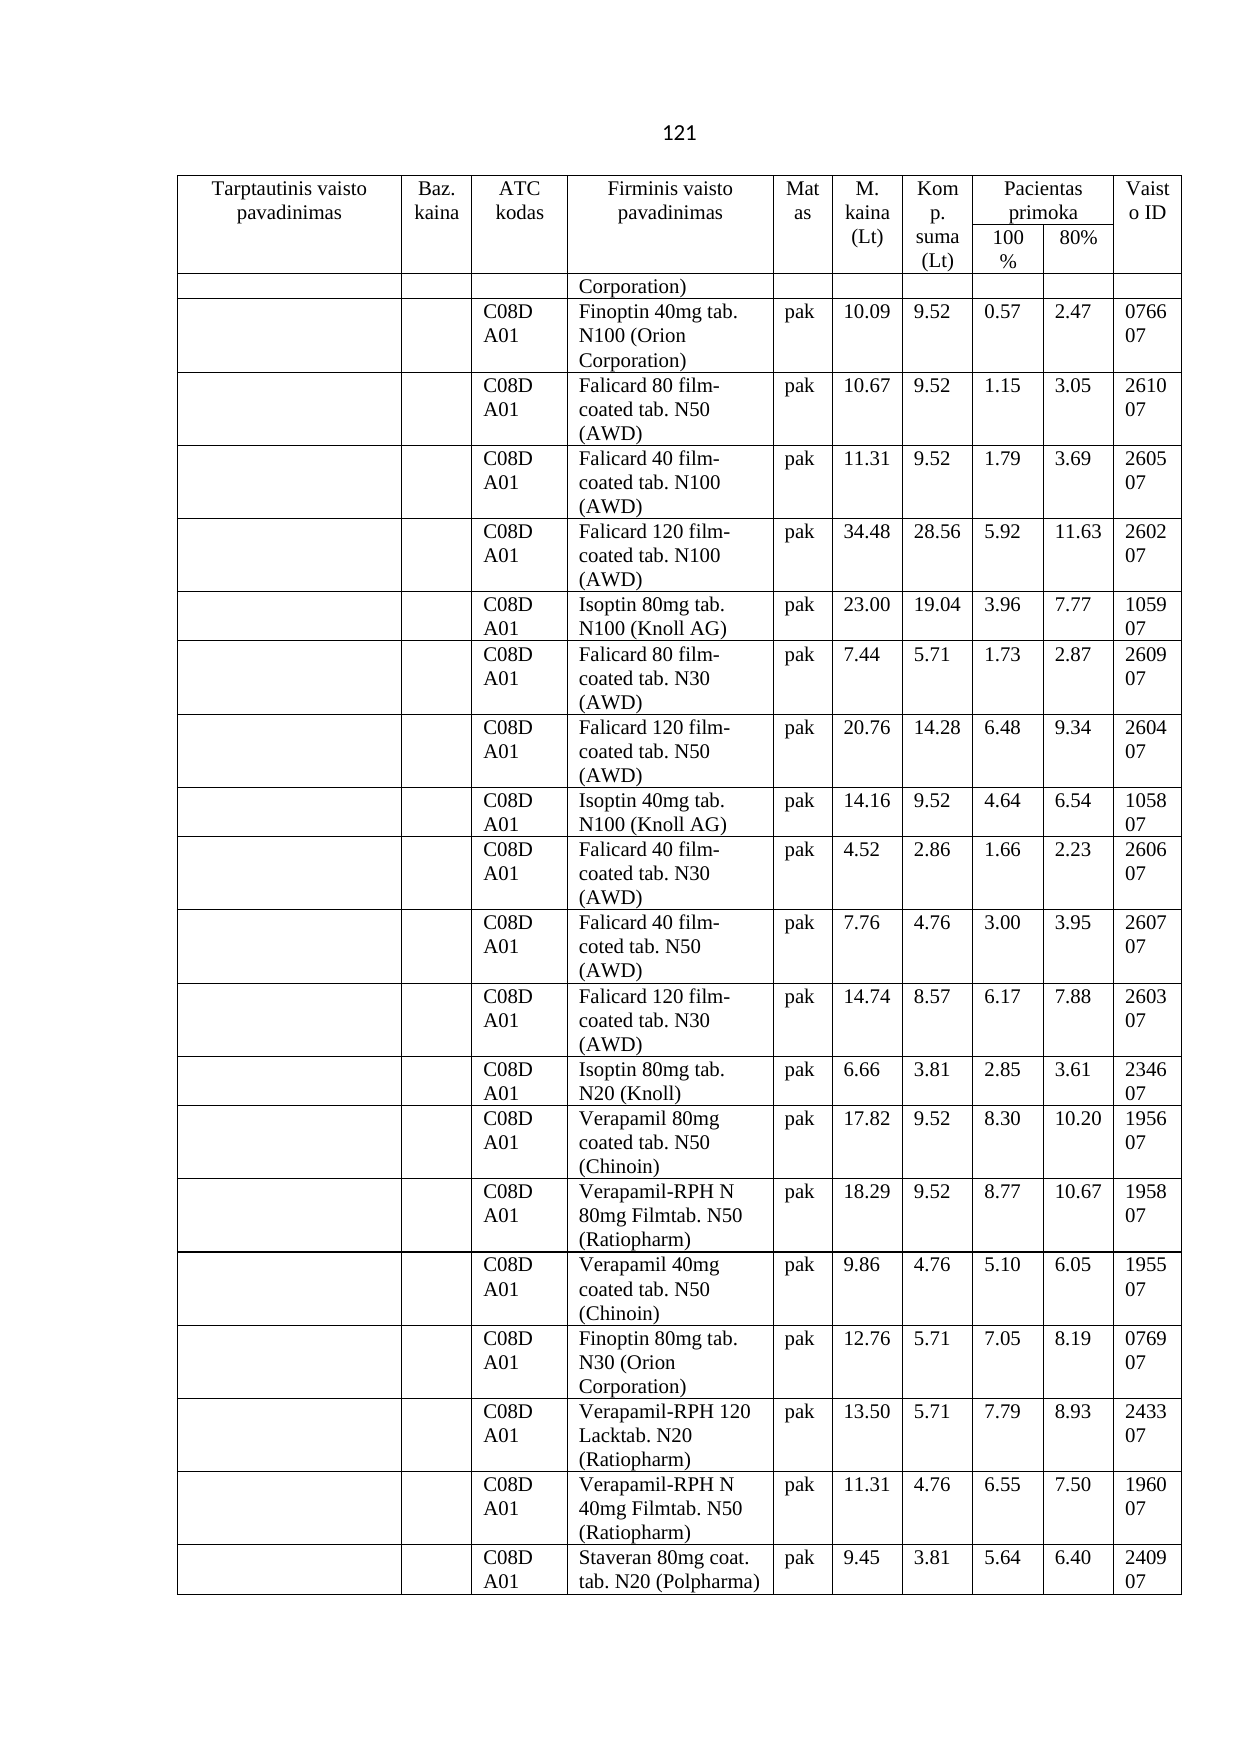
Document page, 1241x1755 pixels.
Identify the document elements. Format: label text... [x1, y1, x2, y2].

table_cell [402, 446, 471, 518]
table_cell 9.52 [903, 1106, 972, 1178]
table_cell 3.05 [1044, 373, 1113, 445]
table_cell [178, 519, 401, 591]
table_cell 6.17 [973, 984, 1043, 1056]
table_cell [178, 641, 401, 714]
table_cell 14.28 [903, 715, 972, 787]
table_cell 3.81 [903, 1545, 972, 1593]
table_cell 10.09 [833, 299, 902, 372]
table_header ATC kodas [472, 176, 567, 273]
table_cell Corporation) [568, 274, 773, 298]
table_cell Falicard 80 film-coated tab. N50 (AWD) [568, 373, 773, 445]
table_cell 8.30 [973, 1106, 1043, 1178]
table_cell [402, 1399, 471, 1471]
table_cell [833, 274, 902, 298]
table_cell 2.85 [973, 1057, 1043, 1105]
table_cell pak [774, 1472, 832, 1544]
table_cell [402, 1253, 471, 1324]
table_cell [903, 274, 972, 298]
table_cell Verapamil 80mg coated tab. N50 (Chinoin) [568, 1106, 773, 1178]
table_cell 260407 [1114, 715, 1181, 787]
table_cell 14.16 [833, 788, 902, 836]
table_cell 260207 [1114, 519, 1181, 591]
table_cell 7.44 [833, 641, 902, 714]
table_cell 11.31 [833, 1472, 902, 1544]
table_cell [402, 910, 471, 982]
table_cell pak [774, 788, 832, 836]
table_cell C08D A01 [472, 299, 567, 372]
table_cell [178, 984, 401, 1056]
table_cell 9.52 [903, 373, 972, 445]
table_cell [178, 446, 401, 518]
table_cell 18.29 [833, 1179, 902, 1251]
table_cell 11.63 [1044, 519, 1113, 591]
table_cell Isoptin 80mg tab. N100 (Knoll AG) [568, 592, 773, 640]
table_cell C08D A01 [472, 519, 567, 591]
table_cell 195507 [1114, 1253, 1181, 1324]
table_cell 34.48 [833, 519, 902, 591]
table_cell 3.81 [903, 1057, 972, 1105]
table_cell 3.61 [1044, 1057, 1113, 1105]
table_cell pak [774, 1179, 832, 1251]
table_cell 2.86 [903, 837, 972, 909]
table_cell 6.05 [1044, 1253, 1113, 1324]
table_cell 5.71 [903, 1326, 972, 1398]
table_cell 260607 [1114, 837, 1181, 909]
table_cell Falicard 40 film-coated tab. N30 (AWD) [568, 837, 773, 909]
table_cell 8.57 [903, 984, 972, 1056]
table_cell [402, 715, 471, 787]
table_cell 10.67 [1044, 1179, 1113, 1251]
table_cell [402, 519, 471, 591]
table_header M. kaina (Lt) [833, 176, 902, 273]
table_cell pak [774, 519, 832, 591]
table_cell 2.47 [1044, 299, 1113, 372]
table_cell 7.50 [1044, 1472, 1113, 1544]
table_cell [973, 274, 1043, 298]
table_cell C08D A01 [472, 1253, 567, 1324]
table_cell 5.71 [903, 1399, 972, 1471]
table_cell C08D A01 [472, 1326, 567, 1398]
table_cell [402, 1106, 471, 1178]
table_cell pak [774, 641, 832, 714]
table_cell Verapamil-RPH 120 Lacktab. N20 (Ratiopharm) [568, 1399, 773, 1471]
table_cell 7.76 [833, 910, 902, 982]
table_cell Staveran 80mg coat. tab. N20 (Polpharma) [568, 1545, 773, 1593]
table_cell 9.52 [903, 1179, 972, 1251]
table_cell [1044, 274, 1113, 298]
table_cell 5.10 [973, 1253, 1043, 1324]
table_cell [402, 641, 471, 714]
table_cell 9.45 [833, 1545, 902, 1593]
table_cell pak [774, 373, 832, 445]
table_cell 7.05 [973, 1326, 1043, 1398]
table_cell C08D A01 [472, 1399, 567, 1471]
table_cell 28.56 [903, 519, 972, 591]
table_cell 261007 [1114, 373, 1181, 445]
table_cell [472, 274, 567, 298]
table_cell C08D A01 [472, 592, 567, 640]
table_cell pak [774, 1326, 832, 1398]
table_cell [402, 837, 471, 909]
table_cell [178, 910, 401, 982]
table_header Firminis vaisto pavadinimas [568, 176, 773, 273]
table_cell 9.52 [903, 788, 972, 836]
table_cell 2.87 [1044, 641, 1113, 714]
table_header Baz. kaina [402, 176, 471, 273]
table_cell 076907 [1114, 1326, 1181, 1398]
table_cell Verapamil 40mg coated tab. N50 (Chinoin) [568, 1253, 773, 1324]
table_cell pak [774, 1399, 832, 1471]
table_cell 260507 [1114, 446, 1181, 518]
table_cell 6.54 [1044, 788, 1113, 836]
table_cell [178, 1545, 401, 1593]
table_cell 80% [1044, 225, 1113, 273]
table_cell Finoptin 80mg tab. N30 (Orion Corporation) [568, 1326, 773, 1398]
table_cell 3.96 [973, 592, 1043, 640]
table_cell C08D A01 [472, 910, 567, 982]
table_cell C08D A01 [472, 641, 567, 714]
table_cell [402, 788, 471, 836]
table_cell 9.86 [833, 1253, 902, 1324]
table_cell 1.79 [973, 446, 1043, 518]
table_cell C08D A01 [472, 1545, 567, 1593]
table_cell 6.55 [973, 1472, 1043, 1544]
table_cell 8.93 [1044, 1399, 1113, 1471]
table_cell 234607 [1114, 1057, 1181, 1105]
table_header Komp. suma (Lt) [903, 176, 972, 273]
table_cell Falicard 40 film-coted tab. N50 (AWD) [568, 910, 773, 982]
table_cell Falicard 120 film-coated tab. N100 (AWD) [568, 519, 773, 591]
table_cell [178, 715, 401, 787]
table_cell [402, 592, 471, 640]
table_cell 6.40 [1044, 1545, 1113, 1593]
table_cell [402, 299, 471, 372]
table_cell 9.34 [1044, 715, 1113, 787]
table_cell Isoptin 40mg tab. N100 (Knoll AG) [568, 788, 773, 836]
table_cell 4.76 [903, 1253, 972, 1324]
table_cell [178, 788, 401, 836]
table_cell 1.15 [973, 373, 1043, 445]
table_cell C08D A01 [472, 1179, 567, 1251]
table_cell [402, 1472, 471, 1544]
table_cell Verapamil-RPH N 40mg Filmtab. N50 (Ratiopharm) [568, 1472, 773, 1544]
table_cell 260907 [1114, 641, 1181, 714]
table_cell 14.74 [833, 984, 902, 1056]
table_cell 8.19 [1044, 1326, 1113, 1398]
table_cell 19.04 [903, 592, 972, 640]
table_cell [402, 373, 471, 445]
table_cell 11.31 [833, 446, 902, 518]
table_cell [178, 1106, 401, 1178]
table_cell C08D A01 [472, 715, 567, 787]
table_cell [178, 1253, 401, 1324]
table_cell 4.64 [973, 788, 1043, 836]
table_cell Isoptin 80mg tab. N20 (Knoll) [568, 1057, 773, 1105]
table_cell Falicard 120 film-coated tab. N30 (AWD) [568, 984, 773, 1056]
table_cell [178, 1179, 401, 1251]
table_cell [402, 1545, 471, 1593]
table_cell 5.71 [903, 641, 972, 714]
table_cell [774, 274, 832, 298]
table_cell C08D A01 [472, 1472, 567, 1544]
table_cell [402, 1057, 471, 1105]
table_cell [402, 1179, 471, 1251]
table_cell 195607 [1114, 1106, 1181, 1178]
table_cell C08D A01 [472, 1057, 567, 1105]
table_cell [178, 1472, 401, 1544]
table_cell 10.20 [1044, 1106, 1113, 1178]
table_cell 260707 [1114, 910, 1181, 982]
table_cell pak [774, 1253, 832, 1324]
table_cell [1114, 274, 1181, 298]
table_cell pak [774, 299, 832, 372]
table_cell [178, 274, 401, 298]
table_cell pak [774, 984, 832, 1056]
table_cell 076607 [1114, 299, 1181, 372]
table_cell C08D A01 [472, 837, 567, 909]
table_cell 13.50 [833, 1399, 902, 1471]
table_cell 20.76 [833, 715, 902, 787]
table_cell Falicard 40 film-coated tab. N100 (AWD) [568, 446, 773, 518]
table_cell 17.82 [833, 1106, 902, 1178]
table_cell 6.66 [833, 1057, 902, 1105]
table_cell 4.76 [903, 1472, 972, 1544]
table_cell [178, 1326, 401, 1398]
table_header Tarptautinis vaisto pavadinimas [178, 176, 401, 273]
table_cell Falicard 80 film-coated tab. N30 (AWD) [568, 641, 773, 714]
table_cell 196007 [1114, 1472, 1181, 1544]
table_cell pak [774, 592, 832, 640]
table_cell C08D A01 [472, 788, 567, 836]
table_cell 5.64 [973, 1545, 1043, 1593]
table_cell 3.95 [1044, 910, 1113, 982]
table_cell 23.00 [833, 592, 902, 640]
table_cell 4.76 [903, 910, 972, 982]
table_cell 5.92 [973, 519, 1043, 591]
table_cell C08D A01 [472, 984, 567, 1056]
table_cell C08D A01 [472, 1106, 567, 1178]
table_cell pak [774, 446, 832, 518]
table_cell 195807 [1114, 1179, 1181, 1251]
table_cell Verapamil-RPH N 80mg Filmtab. N50 (Ratiopharm) [568, 1179, 773, 1251]
table_cell [178, 299, 401, 372]
table_cell 4.52 [833, 837, 902, 909]
table_cell 12.76 [833, 1326, 902, 1398]
table_cell 1.73 [973, 641, 1043, 714]
table_cell 2.23 [1044, 837, 1113, 909]
table_cell 9.52 [903, 446, 972, 518]
table_cell 9.52 [903, 299, 972, 372]
table_cell 3.00 [973, 910, 1043, 982]
table_cell Finoptin 40mg tab. N100 (Orion Corporation) [568, 299, 773, 372]
table_cell 7.77 [1044, 592, 1113, 640]
table_cell pak [774, 715, 832, 787]
table_cell [178, 592, 401, 640]
table_cell 10.67 [833, 373, 902, 445]
table_cell [178, 373, 401, 445]
table_cell [178, 1399, 401, 1471]
table_cell 6.48 [973, 715, 1043, 787]
table_header Vaisto ID [1114, 176, 1181, 273]
table_cell 8.77 [973, 1179, 1043, 1251]
table_cell 0.57 [973, 299, 1043, 372]
table_cell 240907 [1114, 1545, 1181, 1593]
table_cell 105807 [1114, 788, 1181, 836]
table_cell pak [774, 1057, 832, 1105]
table_header Matas [774, 176, 832, 273]
table_cell 1.66 [973, 837, 1043, 909]
table_cell pak [774, 910, 832, 982]
table_cell Falicard 120 film-coated tab. N50 (AWD) [568, 715, 773, 787]
table_cell pak [774, 1106, 832, 1178]
table_cell 3.69 [1044, 446, 1113, 518]
table_cell 260307 [1114, 984, 1181, 1056]
table_cell pak [774, 1545, 832, 1593]
table_cell 7.79 [973, 1399, 1043, 1471]
table_cell [402, 984, 471, 1056]
table_cell [178, 837, 401, 909]
table_cell 100% [973, 225, 1043, 273]
table_cell 243307 [1114, 1399, 1181, 1471]
table_cell C08D A01 [472, 446, 567, 518]
table_cell 7.88 [1044, 984, 1113, 1056]
table_cell [178, 1057, 401, 1105]
table_cell pak [774, 837, 832, 909]
table_cell [402, 1326, 471, 1398]
table_cell 105907 [1114, 592, 1181, 640]
table_cell C08D A01 [472, 373, 567, 445]
table_header Pacientas primoka [973, 176, 1113, 224]
table_cell [402, 274, 471, 298]
